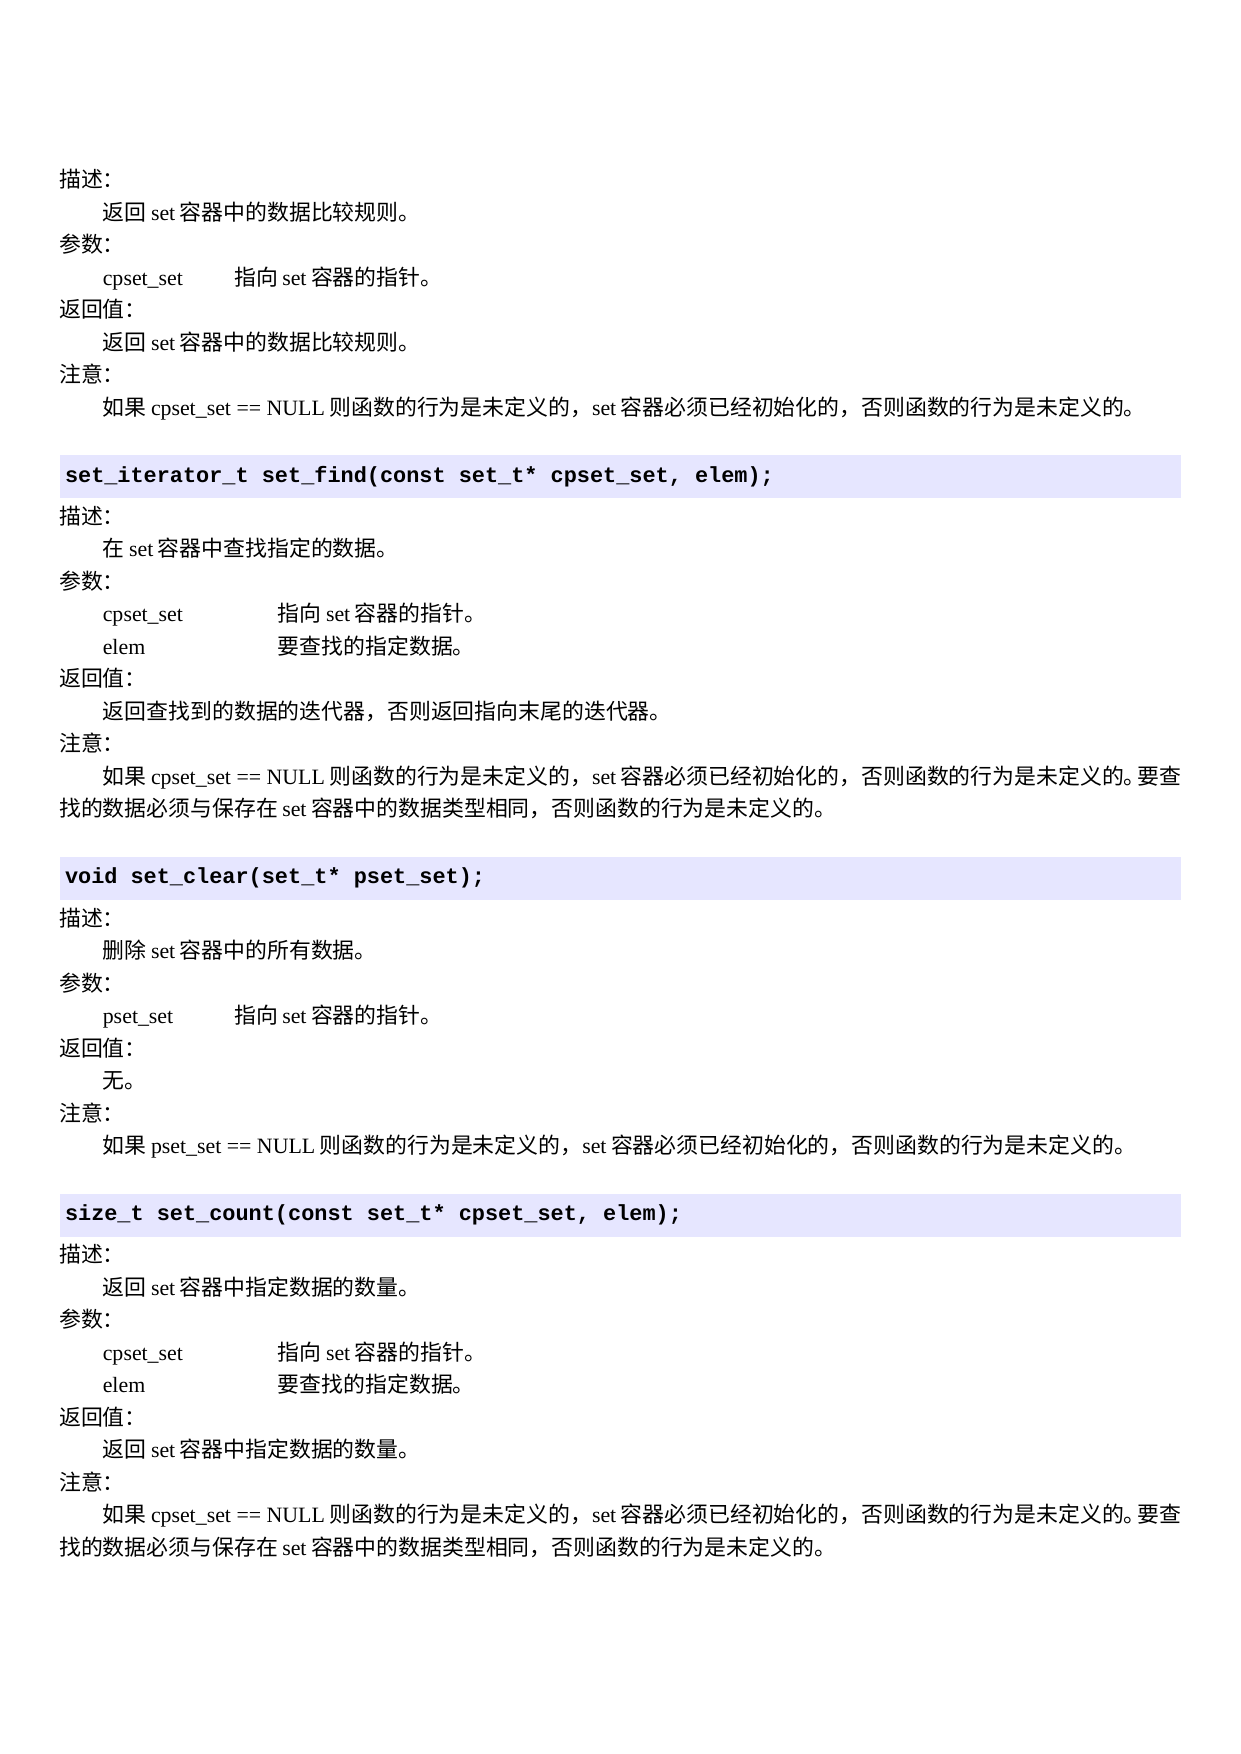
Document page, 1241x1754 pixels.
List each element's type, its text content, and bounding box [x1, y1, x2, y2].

text 参数： [59, 965, 1181, 998]
text elem 要查找的指定数据。 [59, 1367, 1181, 1399]
text 注意： [59, 1095, 1181, 1128]
text 参数： [59, 1302, 1181, 1334]
text 如果pset_set == NULL则函数的行为是未定义的，set容器必须已经初始化的，否则函数的行为是未定义的。 [59, 1128, 1181, 1160]
text 返回set容器中指定数据的数量。 [59, 1269, 1181, 1302]
text 返回值： [59, 1399, 1181, 1432]
text 在set容器中查找指定的数据。 [59, 531, 1181, 563]
text 如果cpset_set == NULL则函数的行为是未定义的，set容器必须已经初始化的，否则函数的行为是未定义的。 [59, 389, 1181, 422]
text cpset_set 指向set容器的指针。 [59, 596, 1181, 628]
text 无。 [59, 1063, 1181, 1095]
table_header set_iterator_t set_find(const set_t* cpset_set, elem); [60, 455, 1181, 498]
text 删除set容器中的所有数据。 [59, 933, 1181, 965]
text 注意： [59, 726, 1181, 758]
text 返回set容器中的数据比较规则。 [59, 194, 1181, 227]
text cpset_set 指向set容器的指针。 [59, 1334, 1181, 1367]
text 描述： [59, 500, 1181, 531]
table_header size_t set_count(const set_t* cpset_set, elem); [60, 1194, 1181, 1237]
text 描述： [59, 901, 1181, 933]
text elem 要查找的指定数据。 [59, 628, 1181, 661]
text 返回值： [59, 1030, 1181, 1063]
text 返回值： [59, 661, 1181, 693]
text 注意： [59, 357, 1181, 389]
text 如果cpset_set == NULL则函数的行为是未定义的，set容器必须已经初始化的，否则函数的行为是未定义的。要查找的数据必须与保存在set容器中的数据类型相同，否则函数的行为是未定义的。 [59, 758, 1181, 823]
text 返回set容器中指定数据的数量。 [59, 1432, 1181, 1464]
text cpset_set 指向set容器的指针。 [59, 259, 1181, 292]
text 返回set容器中的数据比较规则。 [59, 324, 1181, 357]
text 返回值： [59, 292, 1181, 324]
text 参数： [59, 563, 1181, 596]
text 注意： [59, 1464, 1181, 1497]
table_header void set_clear(set_t* pset_set); [60, 857, 1181, 900]
text 如果cpset_set == NULL则函数的行为是未定义的，set容器必须已经初始化的，否则函数的行为是未定义的。要查找的数据必须与保存在set容器中的数据类型相同，否则函数的行为是未定义的。 [59, 1497, 1181, 1562]
text 参数： [59, 227, 1181, 259]
text 返回查找到的数据的迭代器，否则返回指向末尾的迭代器。 [59, 693, 1181, 726]
text 描述： [59, 162, 1181, 194]
text pset_set 指向set容器的指针。 [59, 998, 1181, 1030]
text 描述： [59, 1238, 1181, 1269]
